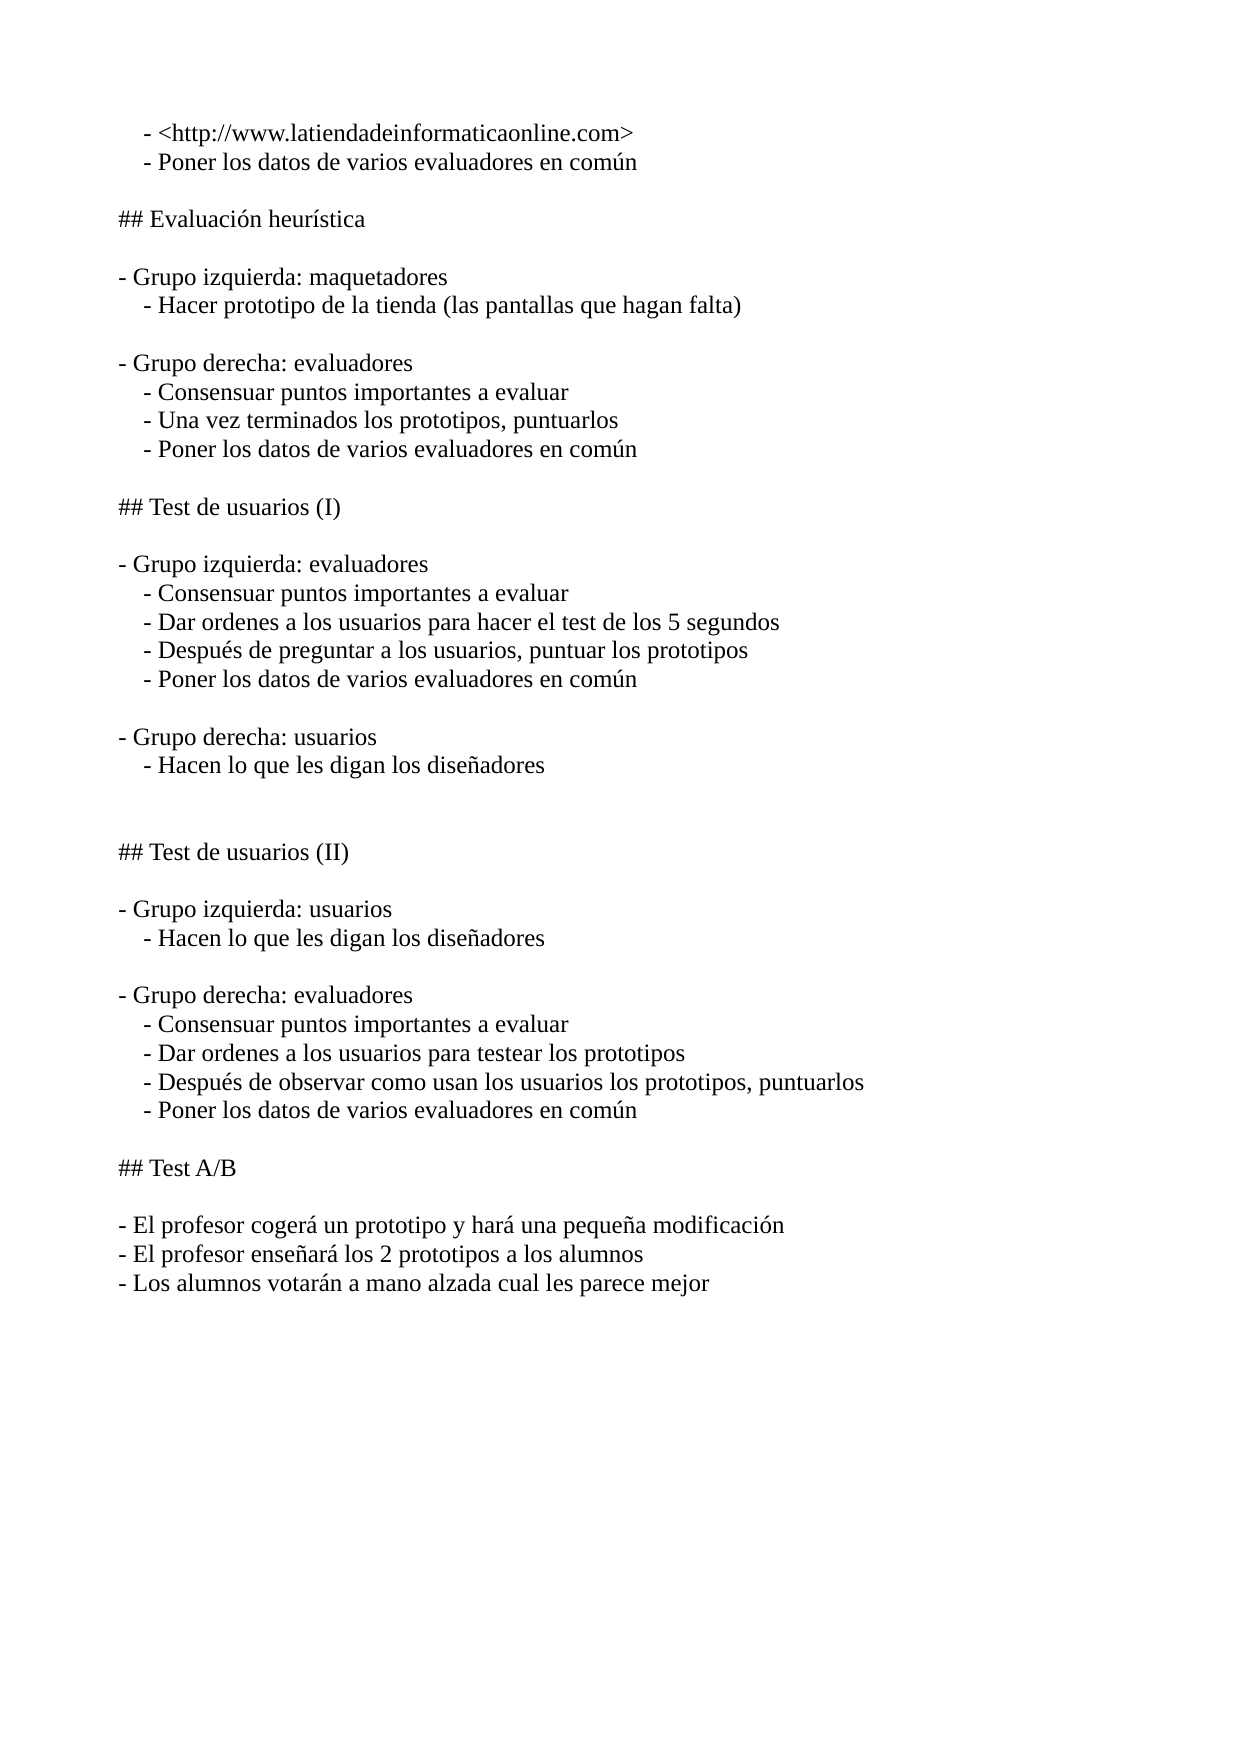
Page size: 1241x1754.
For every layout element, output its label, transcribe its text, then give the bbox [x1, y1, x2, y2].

text - Grupo derecha: evaluadores [118, 981, 1122, 1009]
text - Los alumnos votarán a mano alzada cual les parece mejor [118, 1268, 1122, 1297]
text - El profesor enseñará los 2 prototipos a los alumnos [118, 1239, 1122, 1268]
text - Después de observar como usan los usuarios los prototipos, puntuarlos [118, 1067, 1122, 1096]
text - Consensuar puntos importantes a evaluar [118, 578, 1122, 607]
text - Una vez terminados los prototipos, puntuarlos [118, 406, 1122, 434]
text ## Test A/B [118, 1153, 1122, 1182]
text - Grupo izquierda: usuarios [118, 894, 1122, 923]
text - Hacen lo que les digan los diseñadores [118, 923, 1122, 952]
text - Consensuar puntos importantes a evaluar [118, 1009, 1122, 1038]
text ## Evaluación heurística [118, 204, 1122, 233]
text - Grupo derecha: usuarios [118, 722, 1122, 751]
text - Grupo izquierda: maquetadores [118, 262, 1122, 291]
text - Poner los datos de varios evaluadores en común [118, 1096, 1122, 1124]
text ## Test de usuarios (II) [118, 837, 1122, 866]
text - Hacer prototipo de la tienda (las pantallas que hagan falta) [118, 291, 1122, 319]
text - Después de preguntar a los usuarios, puntuar los prototipos [118, 636, 1122, 664]
text - <http://www.latiendadeinformaticaonline.com> [118, 118, 1122, 147]
text - Poner los datos de varios evaluadores en común [118, 664, 1122, 693]
text ## Test de usuarios (I) [118, 492, 1122, 521]
text - Grupo izquierda: evaluadores [118, 549, 1122, 578]
text - Dar ordenes a los usuarios para testear los prototipos [118, 1038, 1122, 1067]
text - Hacen lo que les digan los diseñadores [118, 751, 1122, 779]
text - Poner los datos de varios evaluadores en común [118, 434, 1122, 463]
text - Dar ordenes a los usuarios para hacer el test de los 5 segundos [118, 607, 1122, 636]
text - Poner los datos de varios evaluadores en común [118, 147, 1122, 176]
text - Grupo derecha: evaluadores [118, 348, 1122, 377]
text - Consensuar puntos importantes a evaluar [118, 377, 1122, 406]
text - El profesor cogerá un prototipo y hará una pequeña modificación [118, 1211, 1122, 1239]
